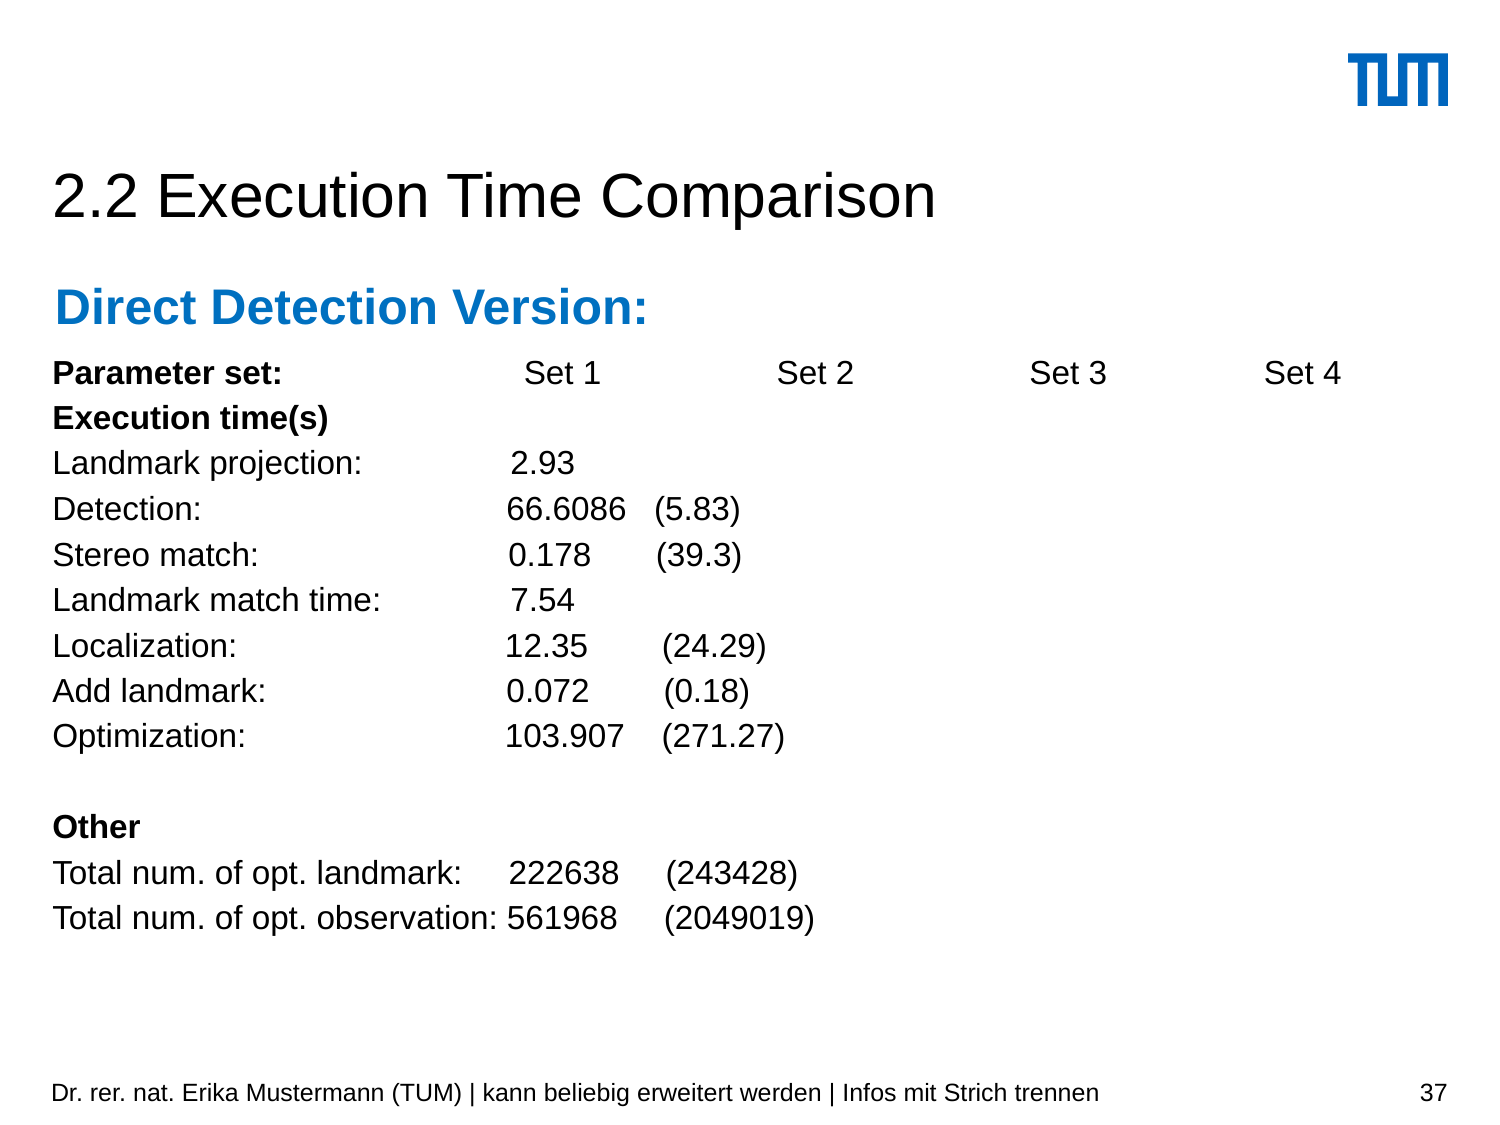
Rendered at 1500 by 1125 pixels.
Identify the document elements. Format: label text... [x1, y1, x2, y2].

title 2.2 Execution Time Comparison [52, 163, 1449, 231]
text_box Direct Detection Version: [55, 266, 650, 336]
list Parameter set: Set 1 Set 2 Set 3 Set 4 Execution time(s) Landmark projection: 2.93 Detection: 66.6086 (5.83) Stereo match: 0.178 (39.3) Landmark match time: 7.54 Localization: 12.35 (24.29) Add landmark: 0.072 (0.18) Optimization: 103.907 (271.27) Other Total num. of opt. landmark: 222638 (243428) Total num. of opt. observation: 561968 (2049019) [52, 345, 1449, 1060]
slide_number [1112, 1061, 1448, 1122]
footer Dr. rer. nat. Erika Mustermann (TUM) | kann beliebig erweitert werden | Infos mit Strich trennen [51, 1061, 1112, 1122]
